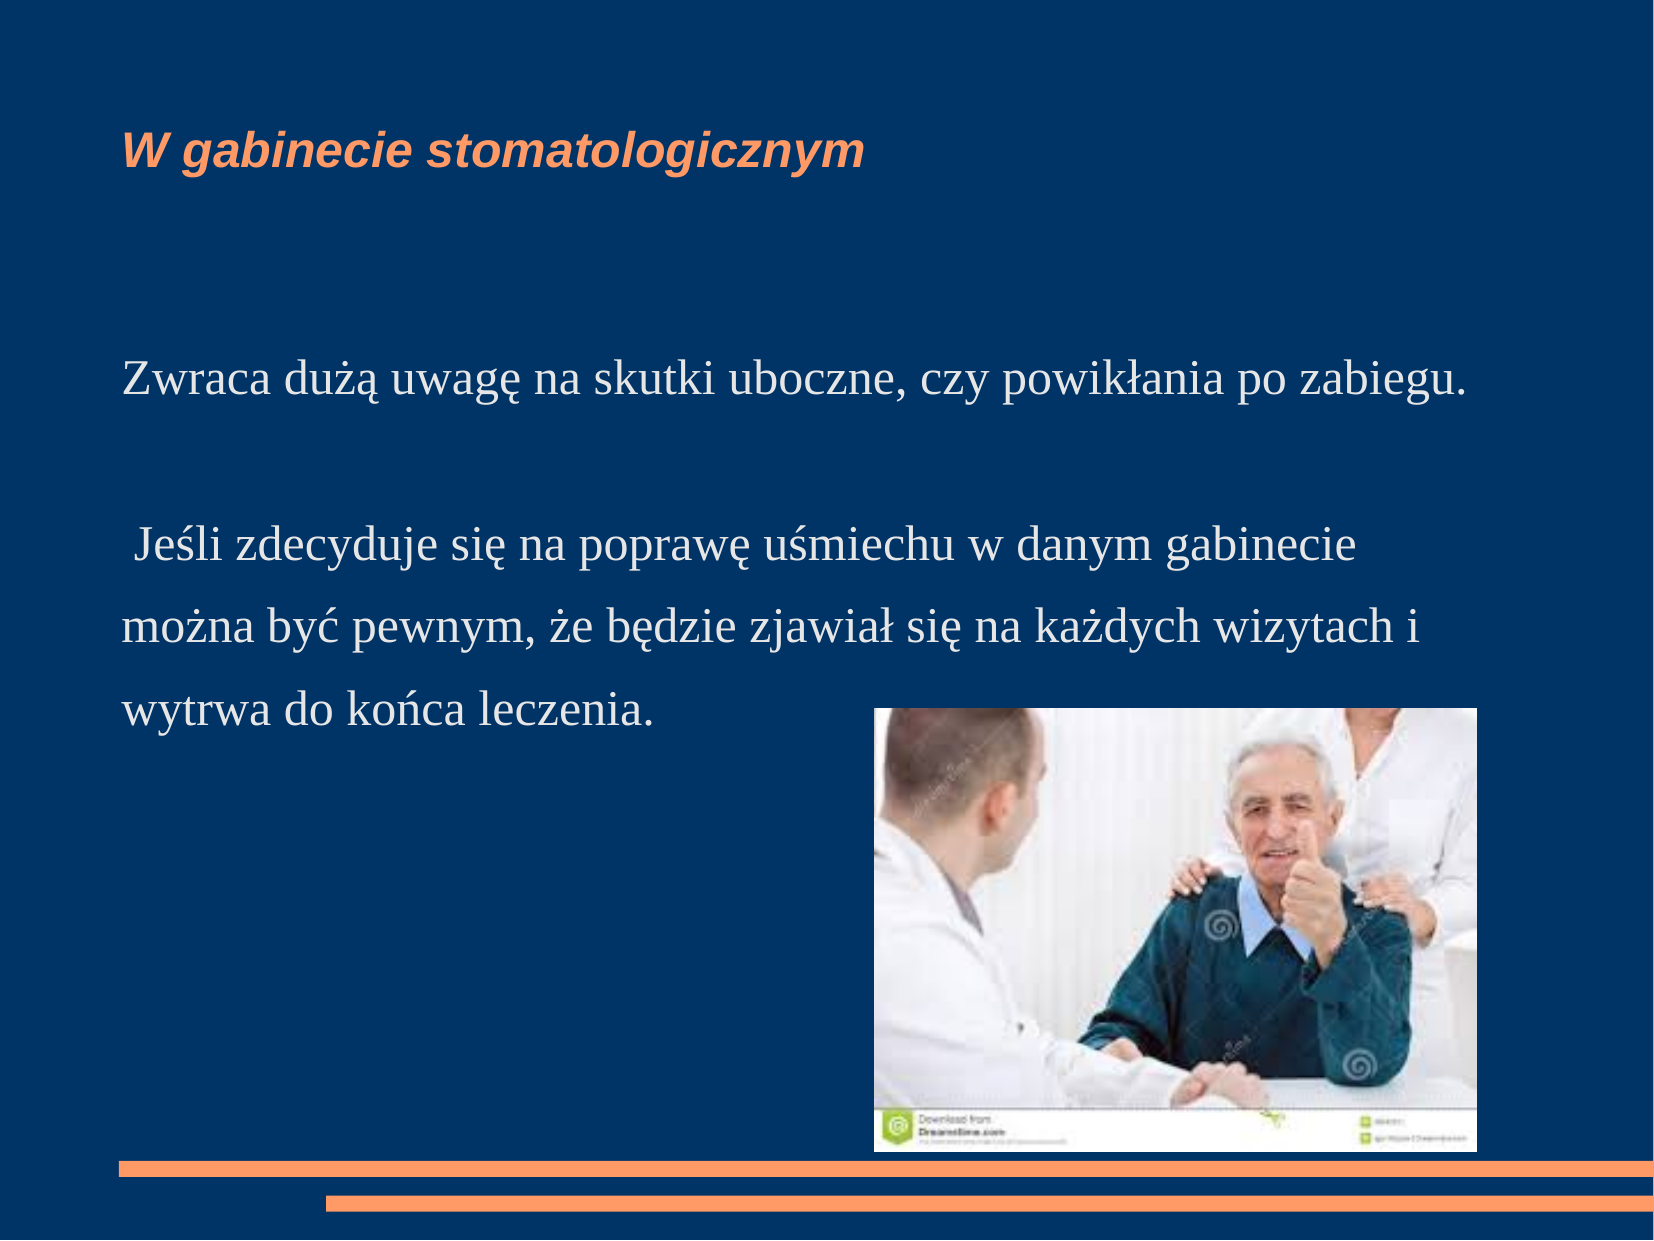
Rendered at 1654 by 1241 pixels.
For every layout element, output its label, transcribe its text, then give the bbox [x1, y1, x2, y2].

picture [874, 708, 1477, 1152]
title W gabinecie stomatologicznym [121, 46, 1534, 254]
list Zwraca dużą uwagę na skutki uboczne, czy powikłania po zabiegu. Jeśli zdecyduje się na poprawę uśmiechu w danym gabinecie można być pewnym, że będzie zjawiał się na każdych wizytach i wytrwa do końca leczenia. [121, 322, 1561, 1132]
